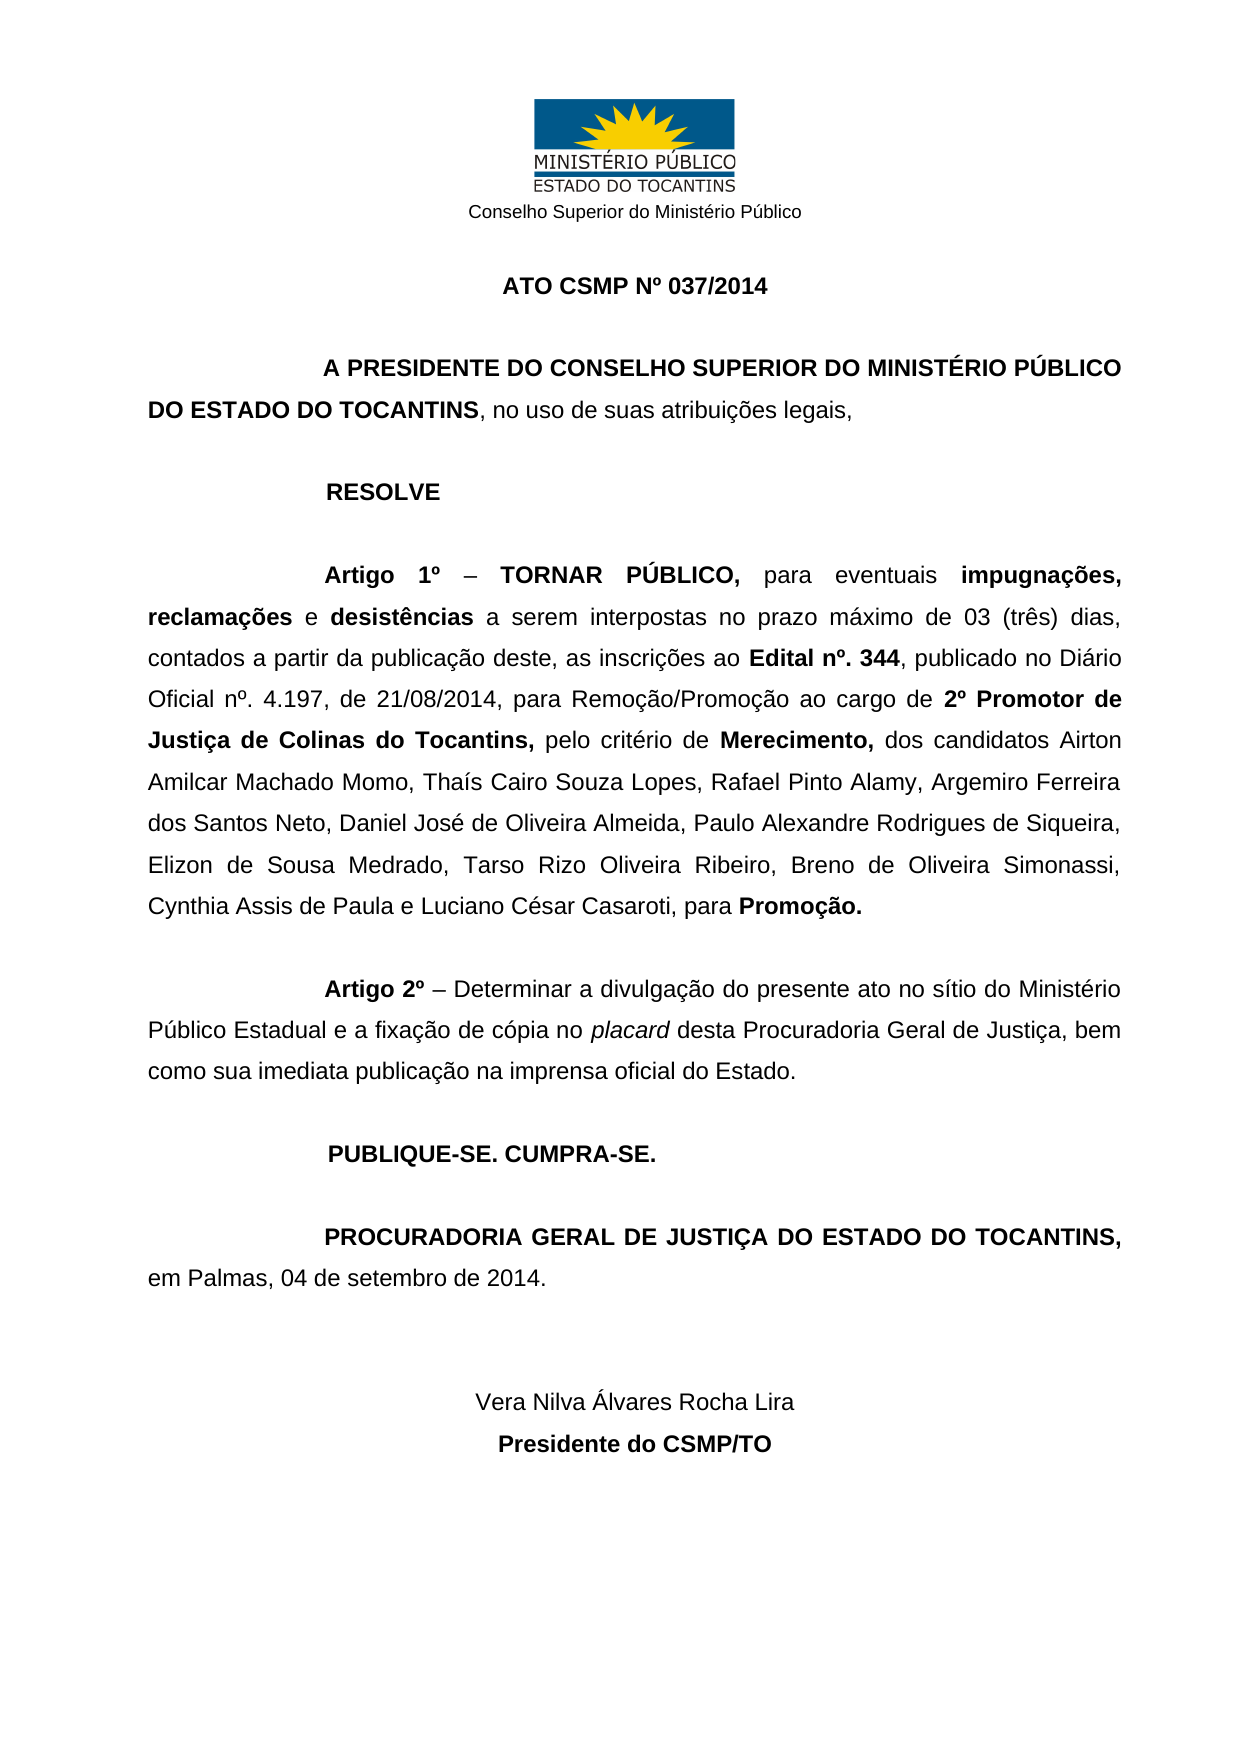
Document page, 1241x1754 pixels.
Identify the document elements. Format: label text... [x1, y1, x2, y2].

text Artigo 2º – Determinar a divulgação do presente ato no sítio do Ministério Público Estadual e a fixação de cópia no placard desta Procuradoria Geral de Justiça, bem como sua imediata publicação na imprensa oficial do Estado. [148, 974, 1122, 1085]
text Presidente do CSMP/TO [148, 1429, 1122, 1457]
subtitle ATO CSMP Nº 037/2014 [148, 272, 1122, 299]
subtitle PUBLIQUE-SE. CUMPRA-SE. [148, 1140, 1122, 1168]
subtitle Vera Nilva Álvares Rocha Lira [148, 1388, 1122, 1416]
text PROCURADORIA GERAL DE JUSTIÇA DO ESTADO DO TOCANTINS, em Palmas, 04 de setembro de 2014. [148, 1223, 1122, 1292]
picture [534, 99, 736, 192]
text A PRESIDENTE DO CONSELHO SUPERIOR DO MINISTÉRIO PÚBLICO DO ESTADO DO TOCANTINS, no uso de suas atribuições legais, [148, 354, 1122, 423]
subtitle RESOLVE [148, 478, 1122, 506]
text Artigo 1º – TORNAR PÚBLICO, para eventuais impugnações, reclamações e desistências a serem interpostas no prazo máximo de 03 (três) dias, contados a partir da publicação deste, as inscrições ao Edital nº. 344, publicado no Diário Oficial nº. 4.197, de 21/08/2014, para Remoção/Promoção ao cargo de 2º Promotor de Justiça de Colinas do Tocantins, pelo critério de Merecimento, dos candidatos Airton Amilcar Machado Momo, Thaís Cairo Souza Lopes, Rafael Pinto Alamy, Argemiro Ferreira dos Santos Neto, Daniel José de Oliveira Almeida, Paulo Alexandre Rodrigues de Siqueira, Elizon de Sousa Medrado, Tarso Rizo Oliveira Ribeiro, Breno de Oliveira Simonassi, Cynthia Assis de Paula e Luciano César Casaroti, para Promoção. [148, 561, 1122, 919]
